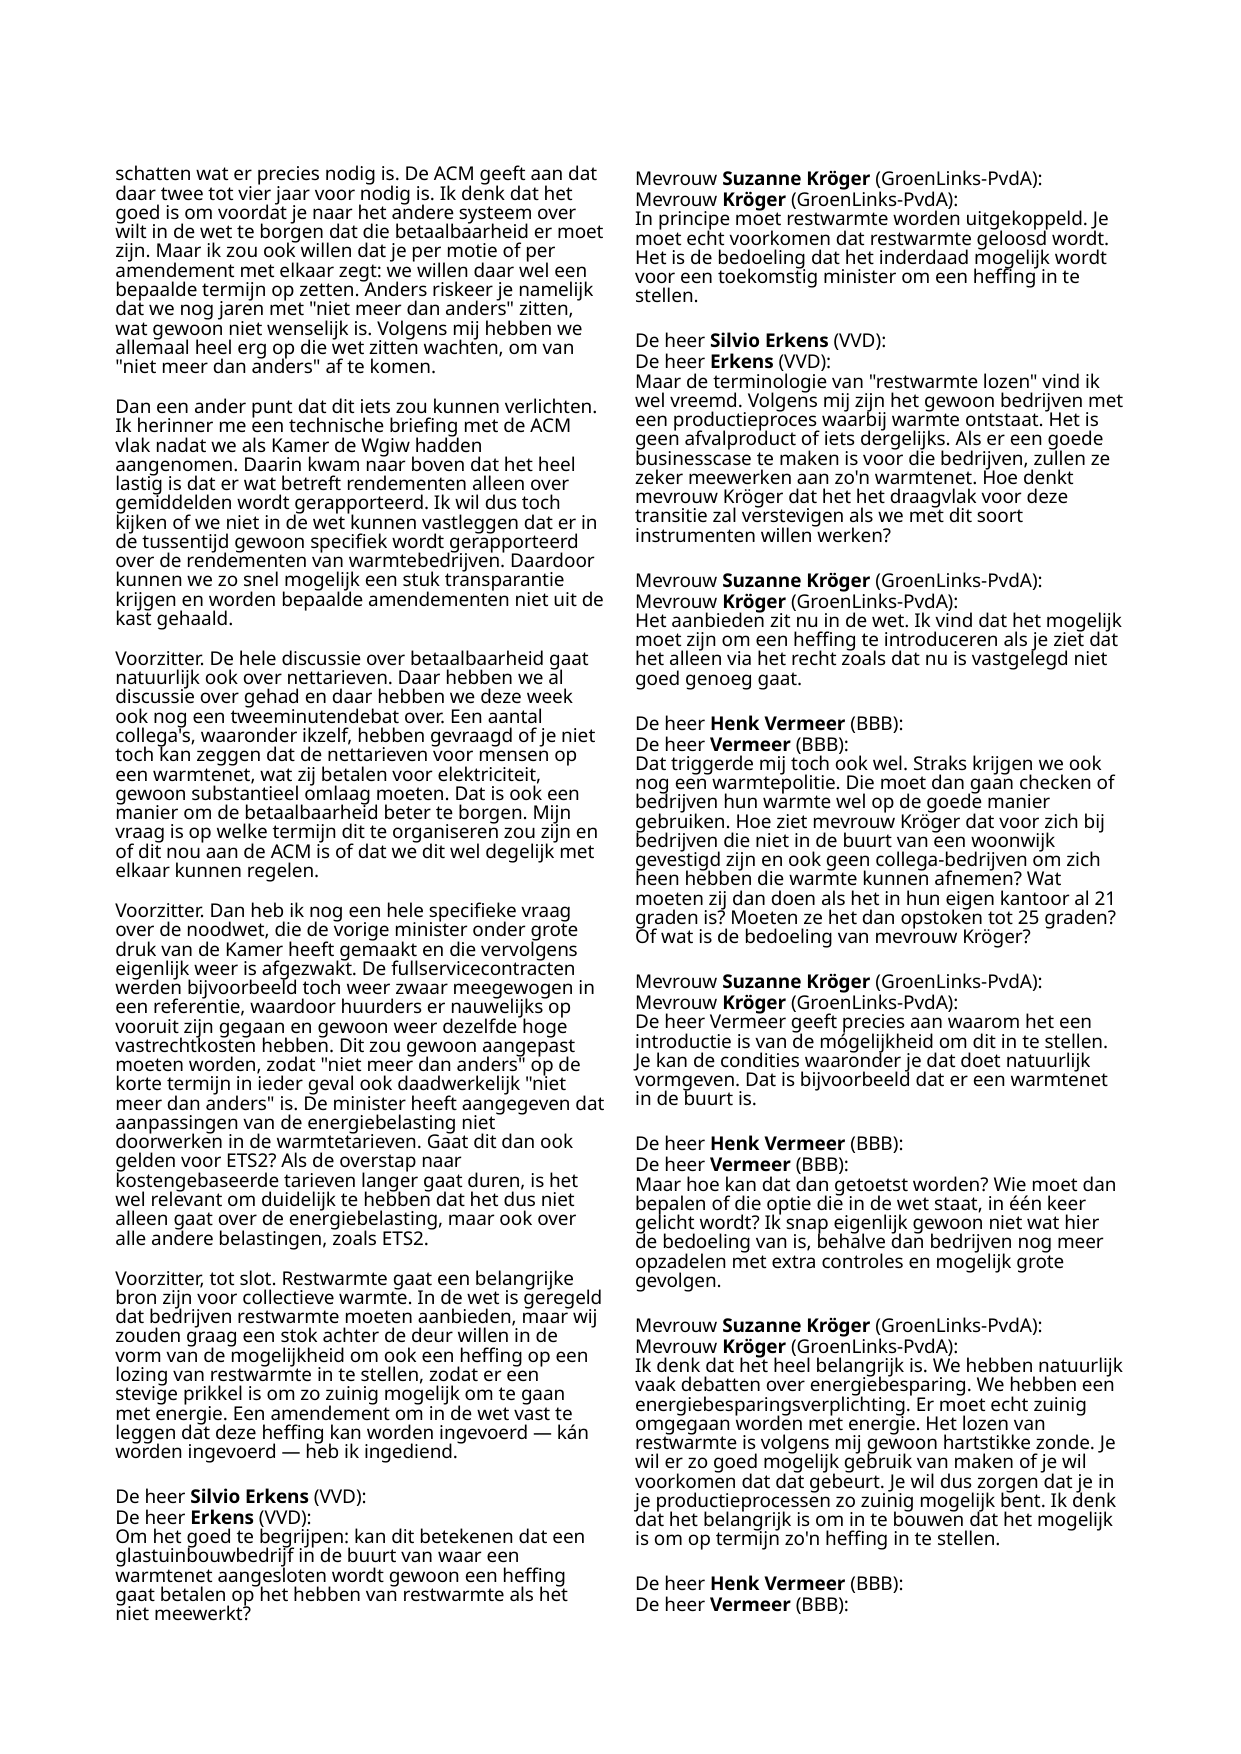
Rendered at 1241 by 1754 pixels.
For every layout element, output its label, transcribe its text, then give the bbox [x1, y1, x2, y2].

text De heer Silvio Erkens (VVD): [635, 328, 1125, 353]
text schatten wat er precies nodig is. De ACM geeft aan dat daar twee tot vier jaar voor nodig is. Ik denk dat het goed is om voordat je naar het andere systeem over wilt in de wet te borgen dat die betaalbaarheid er moet zijn. Maar ik zou ook willen dat je per motie of per amendement met elkaar zegt: we willen daar wel een bepaalde termijn op zetten. Anders riskeer je namelijk dat we nog jaren met "niet meer dan anders" zitten, wat gewoon niet wenselijk is. Volgens mij hebben we allemaal heel erg op die wet zitten wachten, om van "niet meer dan anders" af te komen. [115, 165, 605, 377]
text De heer Vermeer (BBB): [635, 736, 1125, 755]
text Mevrouw Kröger (GroenLinks-PvdA): [635, 994, 1125, 1013]
text De heer Vermeer geeft precies aan waarom het een introductie is van de mógelijkheid om dit in te stellen. Je kan de condities waaronder je dat doet natuurlijk vormgeven. Dat is bijvoorbeeld dat er een warmtenet in de buurt is. [635, 1013, 1125, 1110]
text Mevrouw Kröger (GroenLinks-PvdA): [635, 593, 1125, 612]
text De heer Silvio Erkens (VVD): [115, 1483, 605, 1509]
text Dan een ander punt dat dit iets zou kunnen verlichten. Ik herinner me een technische briefing met de ACM vlak nadat we als Kamer de Wgiw hadden aangenomen. Daarin kwam naar boven dat het heel lastig is dat er wat betreft rendementen alleen over gemiddelden wordt gerapporteerd. Ik wil dus toch kijken of we niet in de wet kunnen vastleggen dat er in de tussentijd gewoon specifiek wordt gerapporteerd over de rendementen van warmtebedrijven. Daardoor kunnen we zo snel mogelijk een stuk transparantie krijgen en worden bepaalde amendementen niet uit de kast gehaald. [115, 398, 605, 629]
text Mevrouw Suzanne Kröger (GroenLinks-PvdA): [635, 165, 1125, 191]
text Om het goed te begrijpen: kan dit betekenen dat een glastuinbouwbedrijf in de buurt van waar een warmtenet aangesloten wordt gewoon een heffing gaat betalen op het hebben van restwarmte als het niet meewerkt? [115, 1528, 605, 1624]
text De heer Vermeer (BBB): [635, 1596, 1125, 1616]
text Voorzitter, tot slot. Restwarmte gaat een belangrijke bron zijn voor collectieve warmte. In de wet is geregeld dat bedrijven restwarmte moeten aanbieden, maar wij zouden graag een stok achter de deur willen in de vorm van de mogelijkheid om ook een heffing op een lozing van restwarmte in te stellen, zodat er een stevige prikkel is om zo zuinig mogelijk om te gaan met energie. Een amendement om in de wet vast te leggen dat deze heffing kan worden ingevoerd — kán worden ingevoerd — heb ik ingediend. [115, 1269, 605, 1462]
text Mevrouw Suzanne Kröger (GroenLinks-PvdA): [635, 567, 1125, 593]
text Voorzitter. Dan heb ik nog een hele specifieke vraag over de noodwet, die de vorige minister onder grote druk van de Kamer heeft gemaakt en die vervolgens eigenlijk weer is afgezwakt. De fullservicecontracten werden bijvoorbeeld toch weer zwaar meegewogen in een referentie, waardoor huurders er nauwelijks op vooruit zijn gegaan en gewoon weer dezelfde hoge vastrechtkosten hebben. Dit zou gewoon aangepast moeten worden, zodat "niet meer dan anders" op de korte termijn in ieder geval ook daadwerkelijk "niet meer dan anders" is. De minister heeft aangegeven dat aanpassingen van de energiebelasting niet doorwerken in de warmtetarieven. Gaat dit dan ook gelden voor ETS2? Als de overstap naar kostengebaseerde tarieven langer gaat duren, is het wel relevant om duidelijk te hebben dat het dus niet alleen gaat over de energiebelasting, maar ook over alle andere belastingen, zoals ETS2. [115, 902, 605, 1249]
text De heer Erkens (VVD): [635, 353, 1125, 373]
text De heer Henk Vermeer (BBB): [635, 1571, 1125, 1596]
text Ik denk dat het heel belangrijk is. We hebben natuurlijk vaak debatten over energiebesparing. We hebben een energiebesparingsverplichting. Er moet echt zuinig omgegaan worden met energie. Het lozen van restwarmte is volgens mij gewoon hartstikke zonde. Je wil er zo goed mogelijk gebruik van maken of je wil voorkomen dat dat gebeurt. Je wil dus zorgen dat je in je productieprocessen zo zuinig mogelijk bent. Ik denk dat het belangrijk is om in te bouwen dat het mogelijk is om op termijn zo'n heffing in te stellen. [635, 1357, 1125, 1550]
text Voorzitter. De hele discussie over betaalbaarheid gaat natuurlijk ook over nettarieven. Daar hebben we al discussie over gehad en daar hebben we deze week ook nog een tweeminutendebat over. Een aantal collega's, waaronder ikzelf, hebben gevraagd of je niet toch kan zeggen dat de nettarieven voor mensen op een warmtenet, wat zij betalen voor elektriciteit, gewoon substantieel omlaag moeten. Dat is ook een manier om de betaalbaarheid beter te borgen. Mijn vraag is op welke termijn dit te organiseren zou zijn en of dit nou aan de ACM is of dat we dit wel degelijk met elkaar kunnen regelen. [115, 650, 605, 881]
text Mevrouw Kröger (GroenLinks-PvdA): [635, 191, 1125, 210]
text De heer Henk Vermeer (BBB): [635, 1131, 1125, 1156]
text In principe moet restwarmte worden uitgekoppeld. Je moet echt voorkomen dat restwarmte geloosd wordt. Het is de bedoeling dat het inderdaad mogelijk wordt voor een toekomstig minister om een heffing in te stellen. [635, 210, 1125, 307]
text Mevrouw Kröger (GroenLinks-PvdA): [635, 1338, 1125, 1357]
text Dat triggerde mij toch ook wel. Straks krijgen we ook nog een warmtepolitie. Die moet dan gaan checken of bedrijven hun warmte wel op de goede manier gebruiken. Hoe ziet mevrouw Kröger dat voor zich bij bedrijven die niet in de buurt van een woonwijk gevestigd zijn en ook geen collega-bedrijven om zich heen hebben die warmte kunnen afnemen? Wat moeten zij dan doen als het in hun eigen kantoor al 21 graden is? Moeten ze het dan opstoken tot 25 graden? Of wat is de bedoeling van mevrouw Kröger? [635, 755, 1125, 947]
text Mevrouw Suzanne Kröger (GroenLinks-PvdA): [635, 968, 1125, 994]
text De heer Henk Vermeer (BBB): [635, 710, 1125, 736]
text De heer Erkens (VVD): [115, 1509, 605, 1528]
text Maar hoe kan dat dan getoetst worden? Wie moet dan bepalen of die optie die in de wet staat, in één keer gelicht wordt? Ik snap eigenlijk gewoon niet wat hier de bedoeling van is, behalve dan bedrijven nog meer opzadelen met extra controles en mogelijk grote gevolgen. [635, 1176, 1125, 1291]
text Mevrouw Suzanne Kröger (GroenLinks-PvdA): [635, 1312, 1125, 1338]
text Het aanbieden zit nu in de wet. Ik vind dat het mogelijk moet zijn om een heffing te introduceren als je ziet dat het alleen via het recht zoals dat nu is vastgelegd niet goed genoeg gaat. [635, 612, 1125, 689]
text Maar de terminologie van "restwarmte lozen" vind ik wel vreemd. Volgens mij zijn het gewoon bedrijven met een productieproces waarbij warmte ontstaat. Het is geen afvalproduct of iets dergelijks. Als er een goede businesscase te maken is voor die bedrijven, zullen ze zeker meewerken aan zo'n warmtenet. Hoe denkt mevrouw Kröger dat het het draagvlak voor deze transitie zal verstevigen als we met dit soort instrumenten willen werken? [635, 373, 1125, 546]
text De heer Vermeer (BBB): [635, 1156, 1125, 1176]
